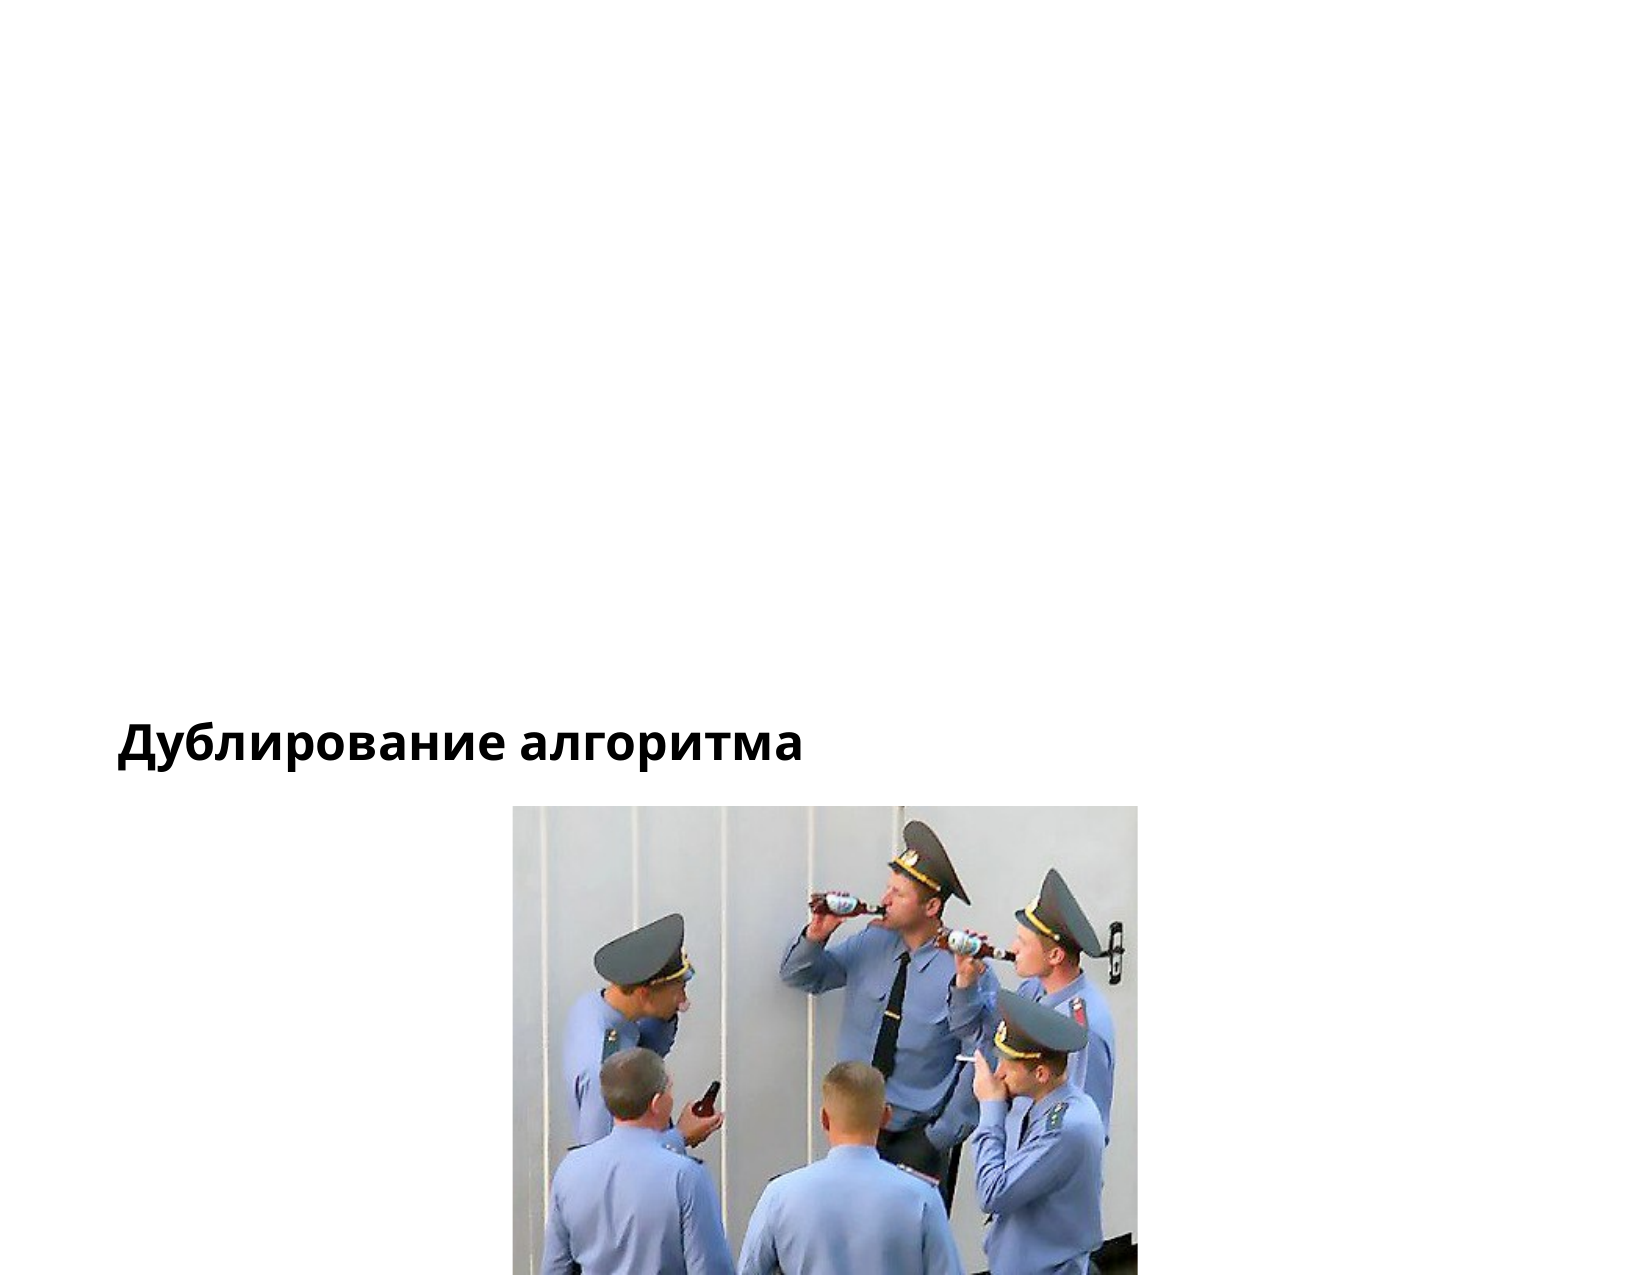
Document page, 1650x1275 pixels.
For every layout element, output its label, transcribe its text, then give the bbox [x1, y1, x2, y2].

subtitle Дублирование алгоритма [118, 707, 1532, 775]
picture [512, 806, 1138, 1275]
